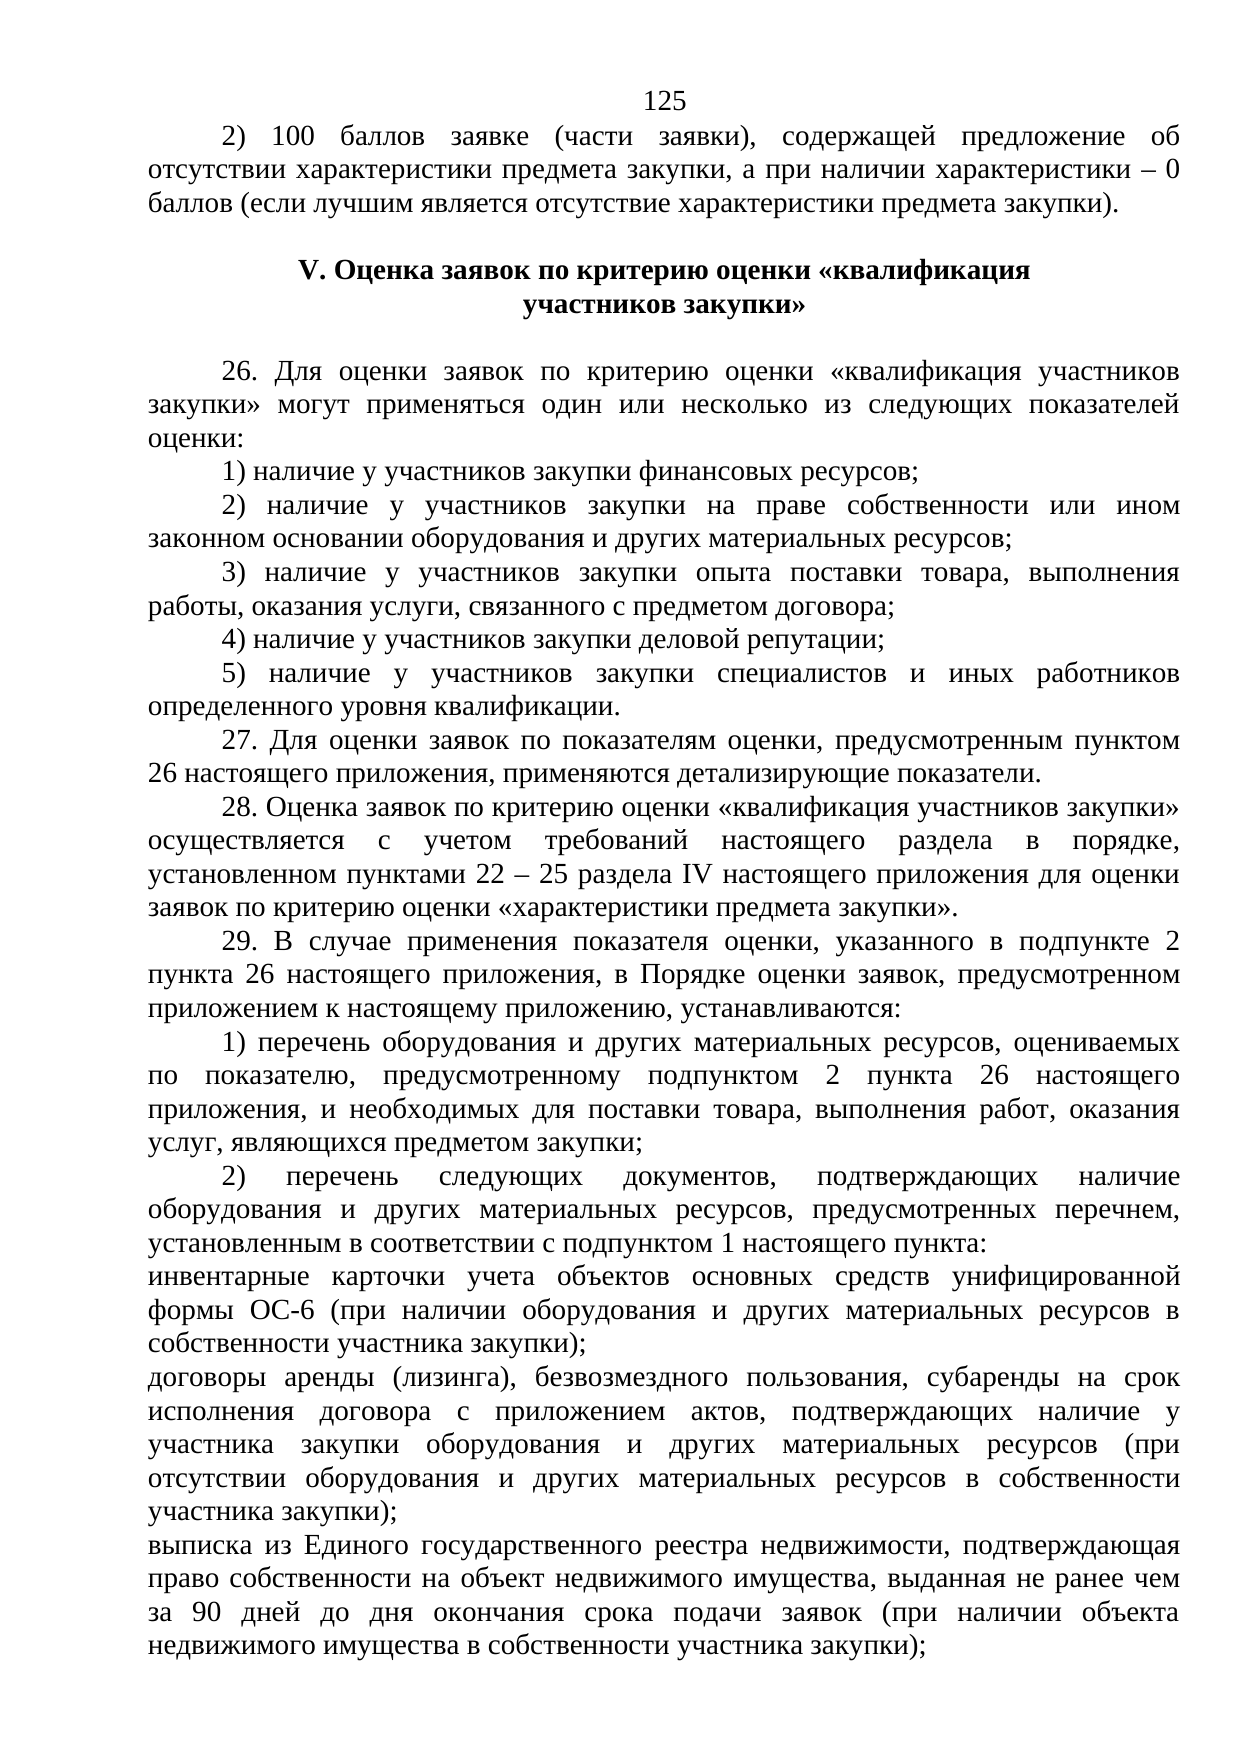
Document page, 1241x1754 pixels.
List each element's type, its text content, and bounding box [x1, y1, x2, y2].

text выписка из Единого государственного реестра недвижимости, подтверждающая право собственности на объект недвижимого имущества, выданная не ранее чем за 90 дней до дня окончания срока подачи заявок (при наличии объекта недвижимого имущества в собственности участника закупки); [148, 1527, 1181, 1661]
text 2) перечень следующих документов, подтверждающих наличие оборудования и других материальных ресурсов, предусмотренных перечнем, установленным в соответствии с подпунктом 1 настоящего пункта: [148, 1158, 1181, 1258]
text 4) наличие у участников закупки деловой репутации; [148, 621, 1181, 655]
text 1) перечень оборудования и других материальных ресурсов, оцениваемых по показателю, предусмотренному подпунктом 2 пункта 26 настоящего приложения, и необходимых для поставки товара, выполнения работ, оказания услуг, являющихся предметом закупки; [148, 1024, 1181, 1158]
text 5) наличие у участников закупки специалистов и иных работников определенного уровня квалификации. [148, 655, 1181, 722]
text 26. Для оценки заявок по критерию оценки «квалификация участников закупки» могут применяться один или несколько из следующих показателей оценки: [148, 353, 1181, 453]
text 1) наличие у участников закупки финансовых ресурсов; [148, 453, 1181, 487]
text V. Оценка заявок по критерию оценки «квалификация [148, 252, 1181, 286]
text 28. Оценка заявок по критерию оценки «квалификация участников закупки» осуществляется с учетом требований настоящего раздела в порядке, установленном пунктами 22 – 25 раздела IV настоящего приложения для оценки заявок по критерию оценки «характеристики предмета закупки». [148, 789, 1181, 923]
text 27. Для оценки заявок по показателям оценки, предусмотренным пунктом 26 настоящего приложения, применяются детализирующие показатели. [148, 722, 1181, 789]
text 2) наличие у участников закупки на праве собственности или ином законном основании оборудования и других материальных ресурсов; [148, 487, 1181, 554]
text договоры аренды (лизинга), безвозмездного пользования, субаренды на срок исполнения договора с приложением актов, подтверждающих наличие у участника закупки оборудования и других материальных ресурсов (при отсутствии оборудования и других материальных ресурсов в собственности участника закупки); [148, 1359, 1181, 1527]
text 29. В случае применения показателя оценки, указанного в подпункте 2 пункта 26 настоящего приложения, в Порядке оценки заявок, предусмотренном приложением к настоящему приложению, устанавливаются: [148, 923, 1181, 1024]
text 3) наличие у участников закупки опыта поставки товара, выполнения работы, оказания услуги, связанного с предметом договора; [148, 554, 1181, 621]
text участников закупки» [148, 286, 1181, 319]
text 2) 100 баллов заявке (части заявки), содержащей предложение об отсутствии характеристики предмета закупки, а при наличии характеристики – 0 баллов (если лучшим является отсутствие характеристики предмета закупки). [148, 118, 1181, 219]
text инвентарные карточки учета объектов основных средств унифицированной формы ОС-6 (при наличии оборудования и других материальных ресурсов в собственности участника закупки); [148, 1258, 1181, 1359]
